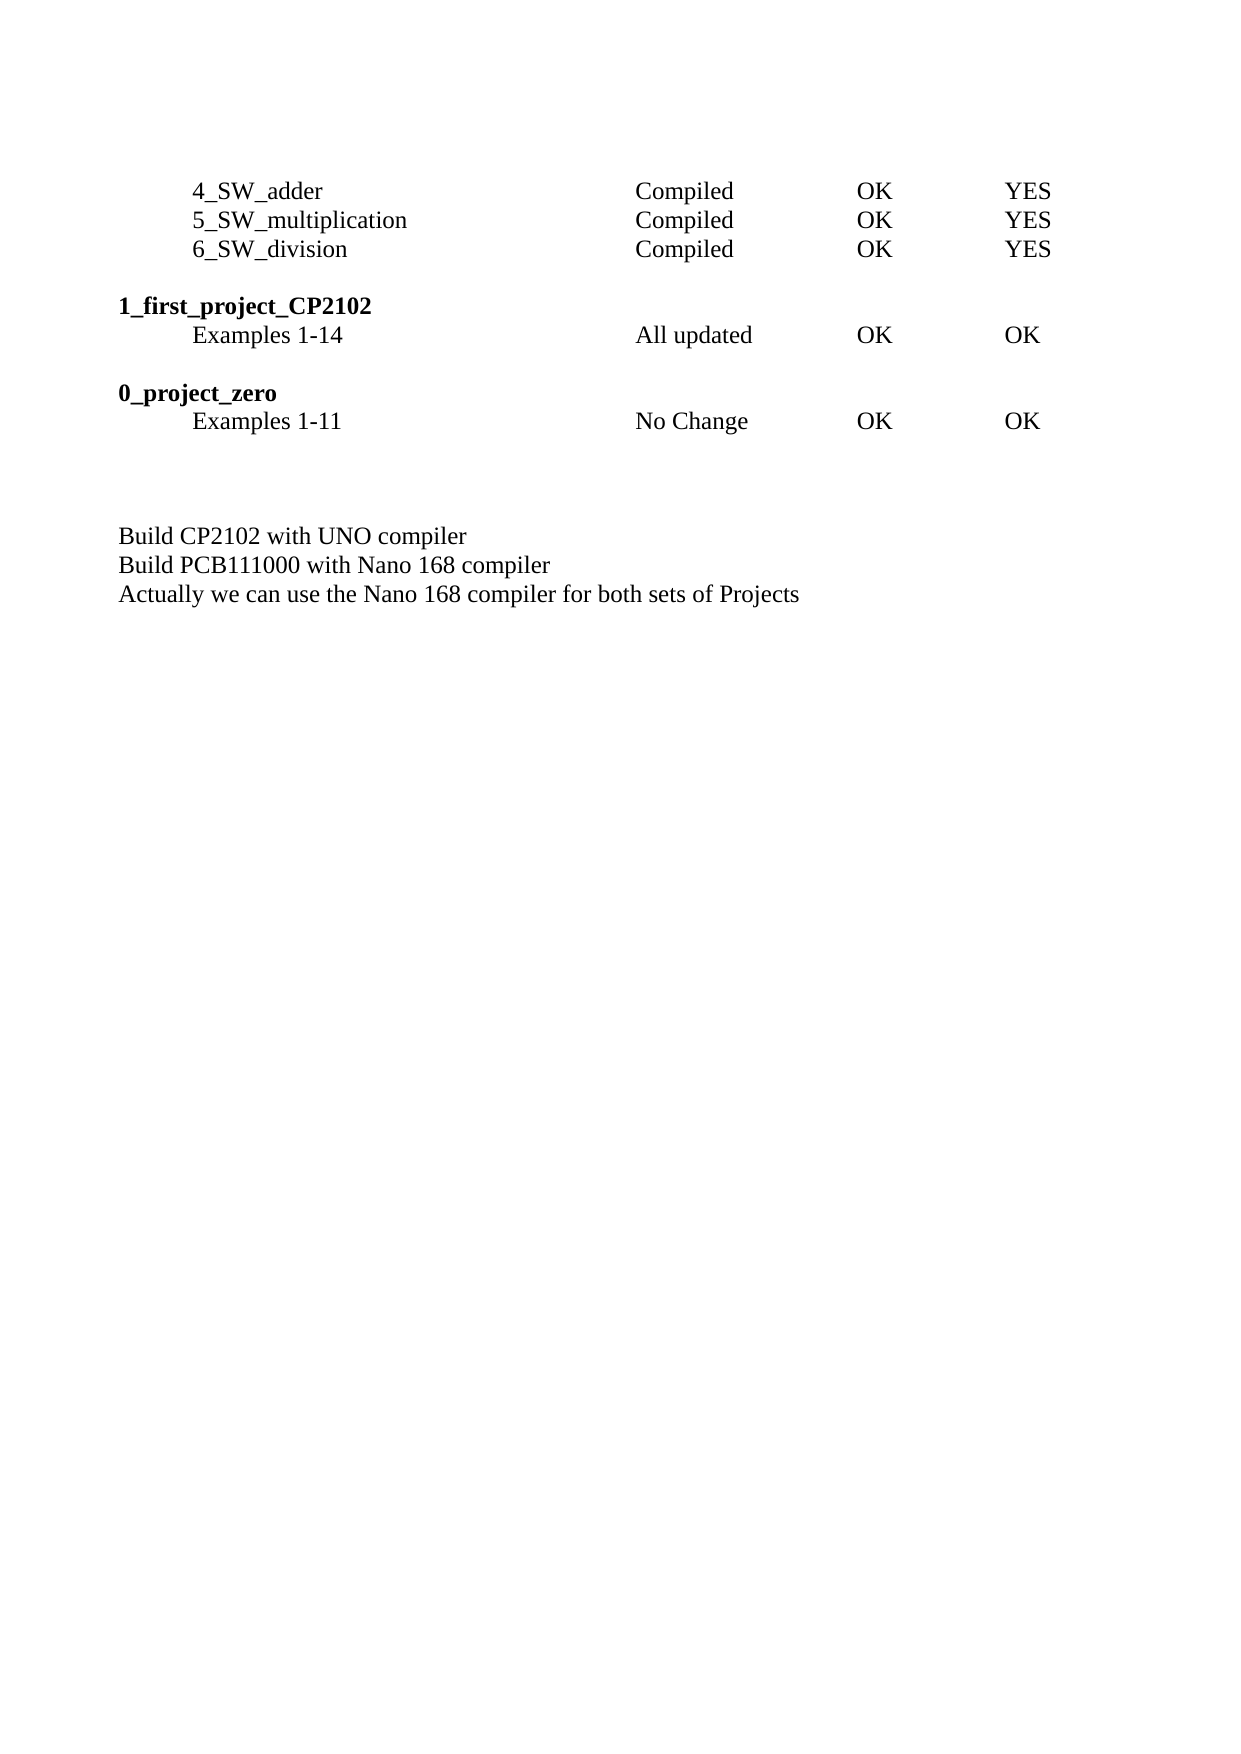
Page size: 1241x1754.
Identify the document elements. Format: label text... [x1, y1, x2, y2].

text Examples 1-14 All updated OK OK [118, 320, 1122, 349]
text Examples 1-11 No Change OK OK [118, 406, 1122, 435]
text Build PCB111000 with Nano 168 compiler [118, 550, 1122, 579]
text Actually we can use the Nano 168 compiler for both sets of Projects [118, 579, 1122, 608]
text 5_SW_multiplication Compiled OK YES [118, 205, 1122, 234]
text 6_SW_division Compiled OK YES [118, 234, 1122, 263]
text 0_project_zero [118, 378, 1122, 406]
text 1_first_project_CP2102 [118, 291, 1122, 320]
text Build CP2102 with UNO compiler [118, 521, 1122, 550]
text 4_SW_adder Compiled OK YES [118, 176, 1122, 205]
